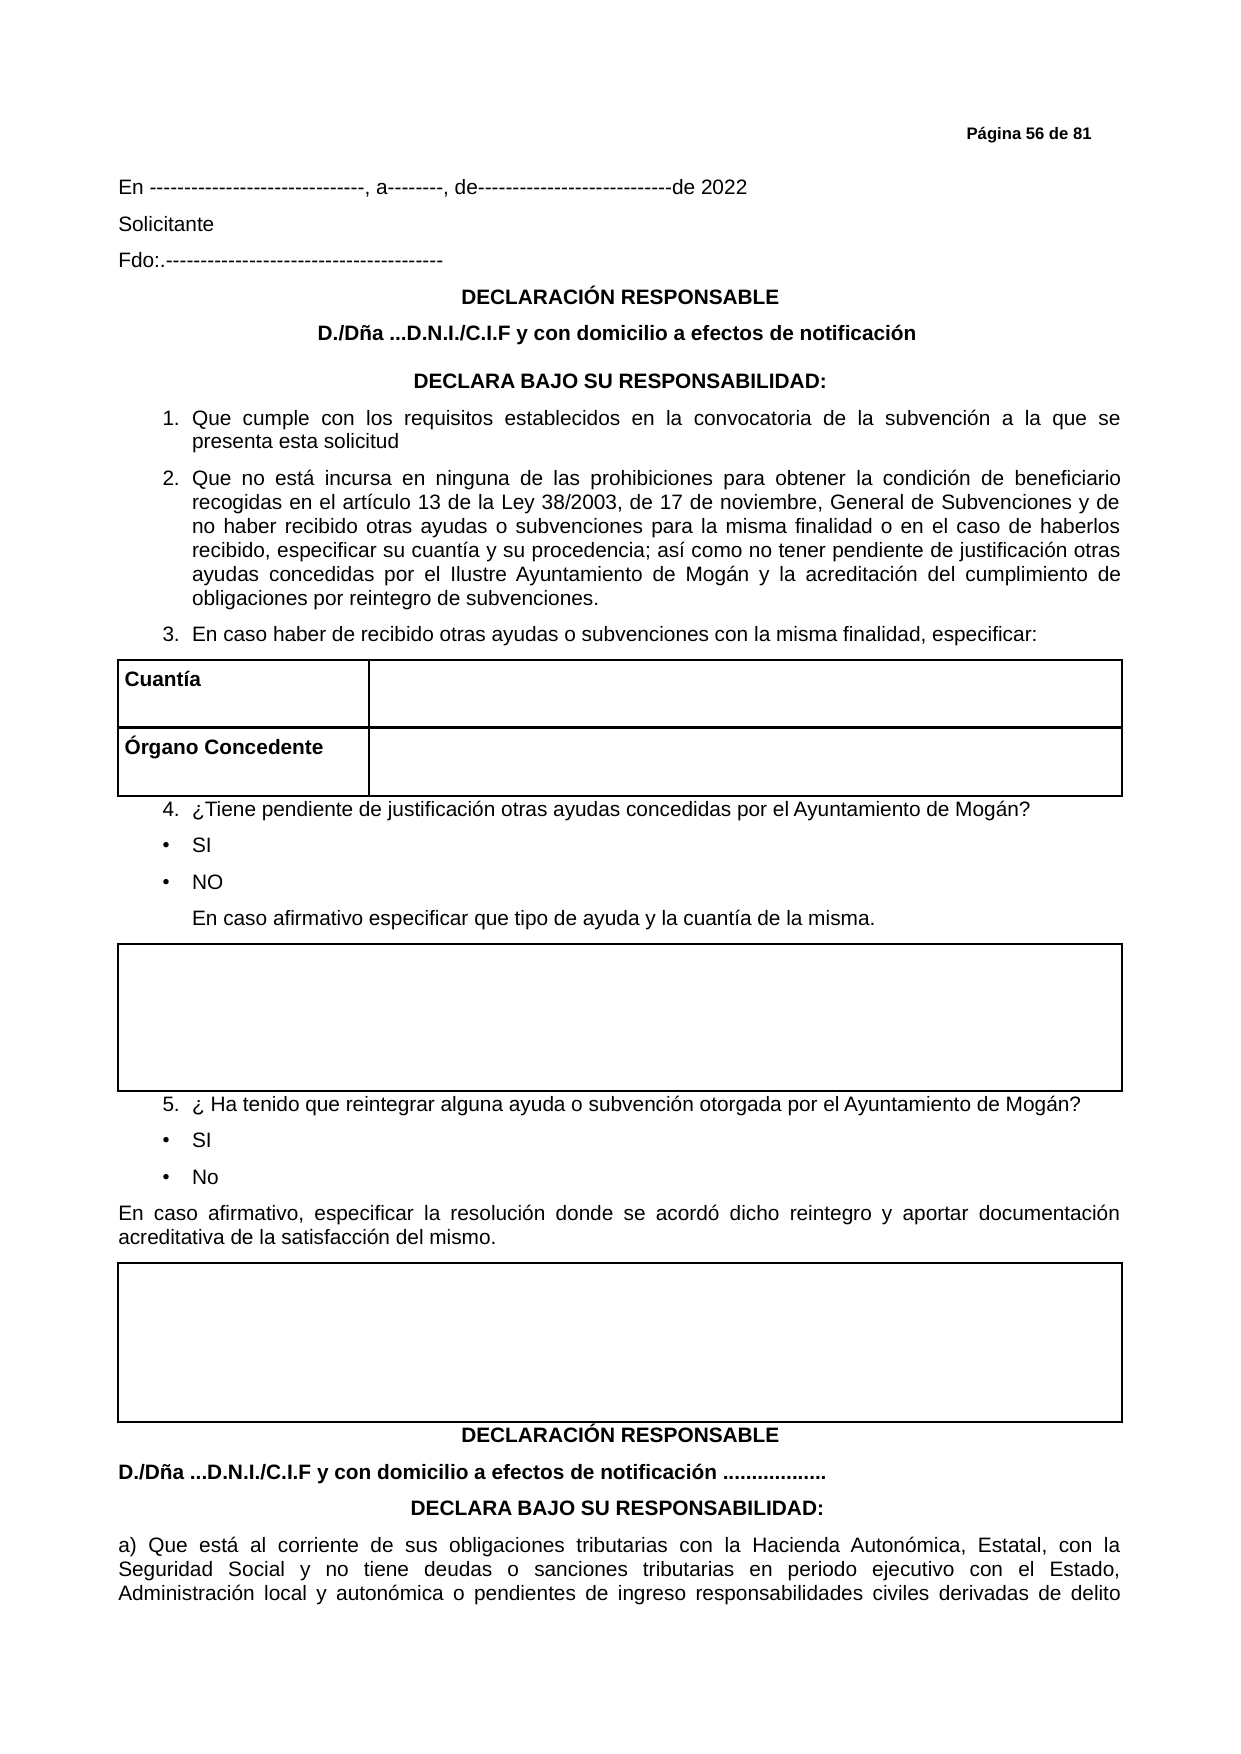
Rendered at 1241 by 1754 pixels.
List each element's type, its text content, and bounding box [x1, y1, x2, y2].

text D./Dña ...D.N.I./C.I.F y con domicilio a efectos de notificación .................. [118, 1459, 1122, 1483]
table_header Cuantía [119, 661, 368, 726]
table_cell [370, 729, 1121, 794]
text En caso afirmativo, especificar la resolución donde se acordó dicho reintegro y aportar documentación acreditativa de la satisfacción del mismo. [118, 1201, 1122, 1249]
list ¿Tiene pendiente de justificación otras ayudas concedidas por el Ayuntamiento de Mogán? [162, 797, 1122, 821]
table_header [119, 945, 1121, 1089]
list Que no está incursa en ninguna de las prohibiciones para obtener la condición de beneficiario recogidas en el artículo 13 de la Ley 38/2003, de 17 de noviembre, General de Subvenciones y de no haber recibido otras ayudas o subvenciones para la misma finalidad o en el caso de haberlos recibido, especificar su cuantía y su procedencia; así como no tener pendiente de justificación otras ayudas concedidas por el Ilustre Ayuntamiento de Mogán y la acreditación del cumplimiento de obligaciones por reintegro de subvenciones. [162, 466, 1122, 609]
list En caso haber de recibido otras ayudas o subvenciones con la misma finalidad, especificar: [162, 622, 1122, 646]
list SI [162, 1128, 1122, 1152]
text Solicitante [118, 212, 1122, 236]
text DECLARA BAJO SU RESPONSABILIDAD: [118, 1496, 1122, 1520]
table_cell Órgano Concedente [119, 729, 368, 794]
text DECLARACIÓN RESPONSABLE [118, 1423, 1122, 1447]
table_header [370, 661, 1121, 726]
list SI [162, 833, 1122, 857]
text DECLARACIÓN RESPONSABLE [118, 284, 1122, 308]
list Que cumple con los requisitos establecidos en la convocatoria de la subvención a la que se presenta esta solicitud [162, 405, 1122, 453]
list En caso afirmativo especificar que tipo de ayuda y la cuantía de la misma. [162, 906, 1122, 930]
list NO [162, 869, 1122, 894]
text Fdo:.---------------------------------------- [118, 248, 1122, 272]
table_header [119, 1264, 1121, 1421]
text En -------------------------------, a--------, de----------------------------de 2022 [118, 175, 1122, 199]
text D./Dña ...D.N.I./C.I.F y con domicilio a efectos de notificación DECLARA BAJO SU RESPONSABILIDAD: [118, 321, 1122, 393]
list No [162, 1164, 1122, 1189]
list ¿ Ha tenido que reintegrar alguna ayuda o subvención otorgada por el Ayuntamiento de Mogán? [162, 1092, 1122, 1116]
text a) Que está al corriente de sus obligaciones tributarias con la Hacienda Autonómica, Estatal, con la Seguridad Social y no tiene deudas o sanciones tributarias en periodo ejecutivo con el Estado, Administración local y autonómica o pendientes de ingreso responsabilidades civiles derivadas de delito [118, 1532, 1122, 1604]
